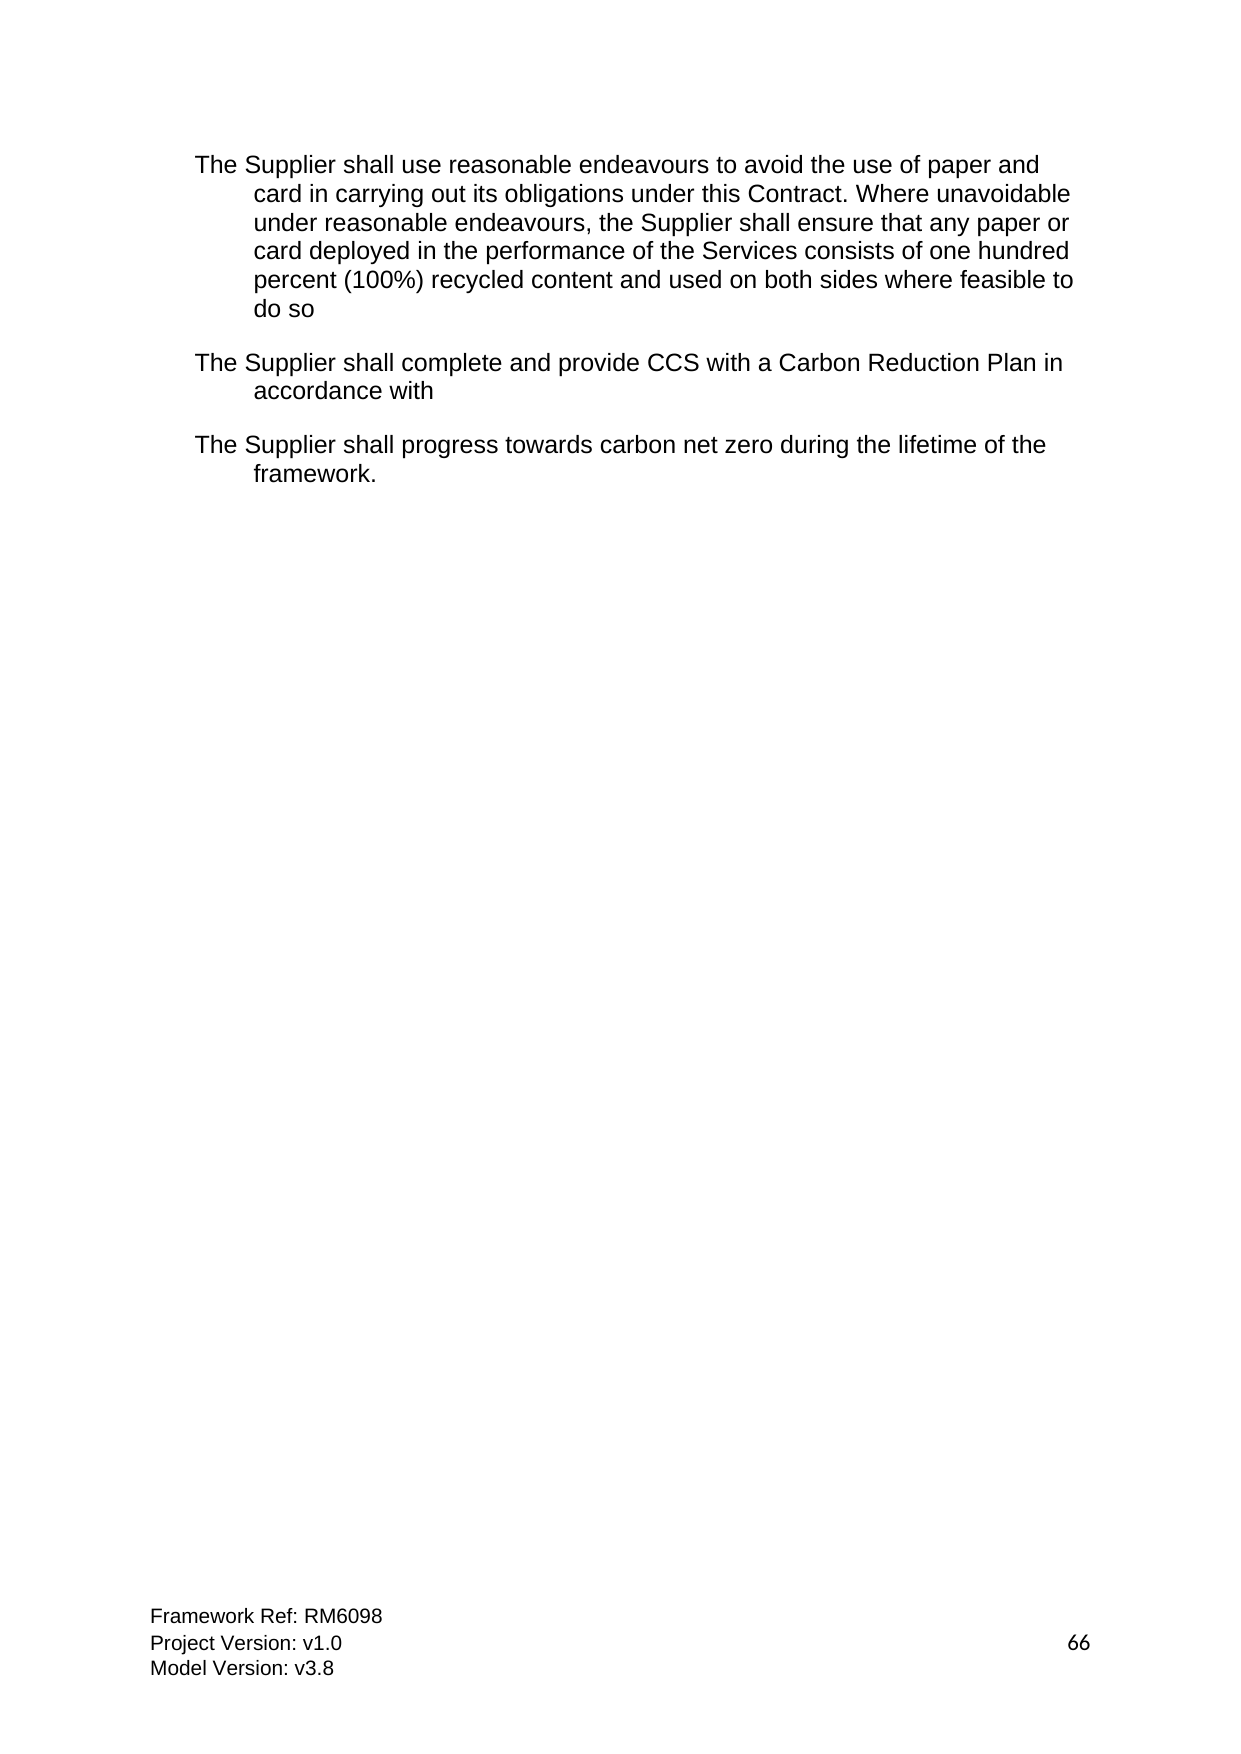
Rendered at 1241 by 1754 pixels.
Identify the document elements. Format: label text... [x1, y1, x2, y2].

text The Supplier shall complete and provide CCS with a Carbon Reduction Plan in accordance with [194, 347, 1090, 405]
text The Supplier shall use reasonable endeavours to avoid the use of paper and card in carrying out its obligations under this Contract. Where unavoidable under reasonable endeavours, the Supplier shall ensure that any paper or card deployed in the performance of the Services consists of one hundred percent (100%) recycled content and used on both sides where feasible to do so [194, 150, 1090, 322]
text The Supplier shall progress towards carbon net zero during the lifetime of the framework. [194, 430, 1090, 487]
